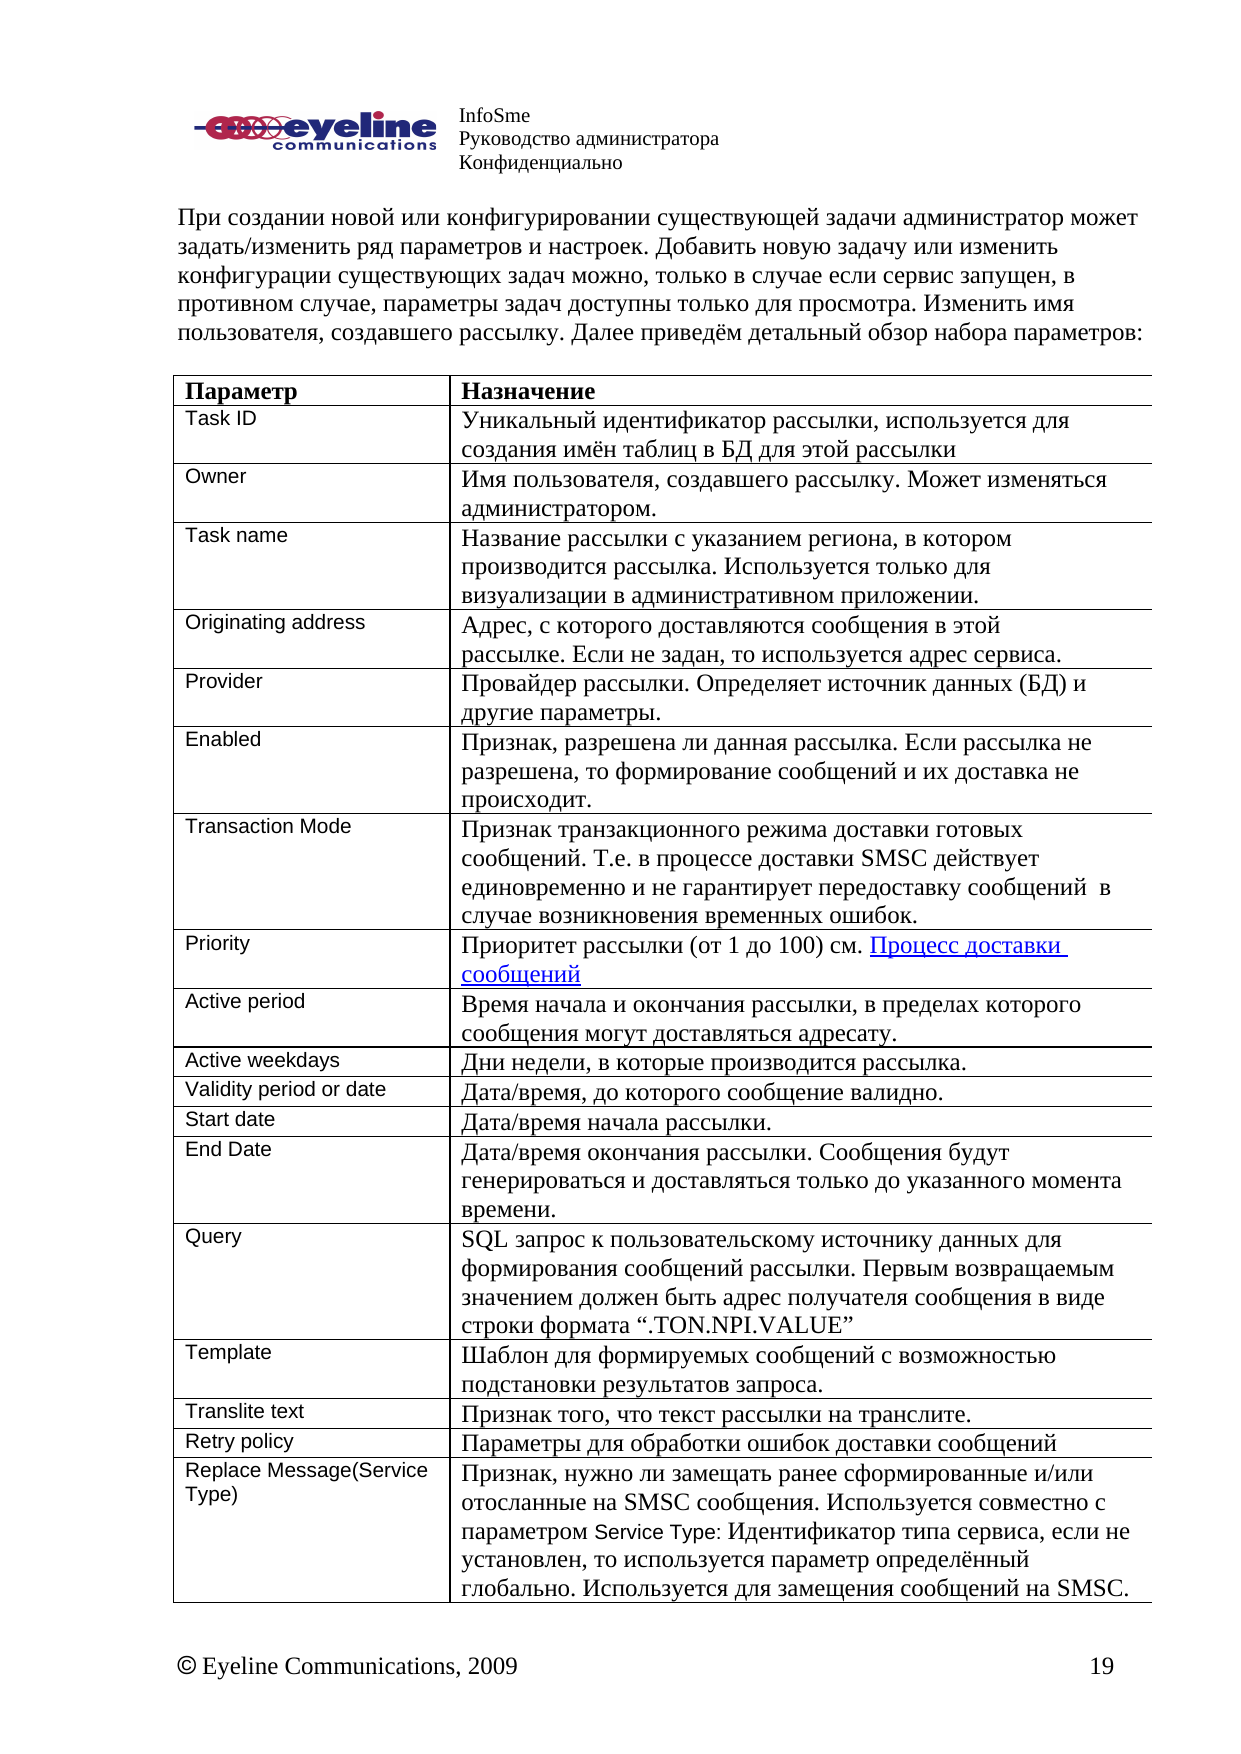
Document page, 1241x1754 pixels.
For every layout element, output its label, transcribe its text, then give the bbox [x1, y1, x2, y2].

table_cell Replace Message(Service Type) [174, 1458, 449, 1602]
table_cell Enabled [174, 727, 449, 813]
table_cell Признак, нужно ли замещать ранее сформированные и/или отосланные на SMSC сообщения. Используется совместно с параметром Service Type: Идентификатор типа сервиса, если не установлен, то используется параметр определённый глобально. Используется для замещения сообщений на SMSC. [451, 1458, 1152, 1602]
table_cell Retry policy [174, 1429, 449, 1457]
table_cell Translite text [174, 1399, 449, 1427]
table_cell End Date [174, 1137, 449, 1223]
table_cell Признак, разрешена ли данная рассылка. Если рассылка не разрешена, то формирование сообщений и их доставка не происходит. [451, 727, 1152, 813]
text задать/изменить ряд параметров и настроек. Добавить новую задачу или изменить [177, 231, 1152, 260]
table_cell Признак транзакционного режима доставки готовых сообщений. Т.е. в процессе доставки SMSC действует единовременно и не гарантирует передоставку сообщений в случае возникновения временных ошибок. [451, 814, 1152, 929]
table_cell Параметры для обработки ошибок доставки сообщений [451, 1429, 1152, 1457]
table_cell Шаблон для формируемых сообщений с возможностью подстановки результатов запроса. [451, 1340, 1152, 1398]
table_header Параметр [174, 376, 449, 404]
table_cell Transaction Mode [174, 814, 449, 929]
picture [194, 111, 437, 150]
table_cell Название рассылки с указанием региона, в котором производится рассылка. Используется только для визуализации в административном приложении. [451, 523, 1152, 609]
table_cell Дата/время, до которого сообщение валидно. [451, 1077, 1152, 1106]
table_cell Owner [174, 464, 449, 522]
table_cell Task name [174, 523, 449, 609]
table_cell Время начала и окончания рассылки, в пределах которого сообщения могут доставляться адресату. [451, 989, 1152, 1046]
table_cell Имя пользователя, создавшего рассылку. Может изменяться администратором. [451, 464, 1152, 522]
table_cell Provider [174, 669, 449, 726]
table_cell Дни недели, в которые производится рассылка. [451, 1048, 1152, 1076]
table_cell Признак того, что текст рассылки на транслите. [451, 1399, 1152, 1427]
table_cell Провайдер рассылки. Определяет источник данных (БД) и другие параметры. [451, 669, 1152, 726]
table_cell Originating address [174, 610, 449, 667]
table_cell Дата/время окончания рассылки. Сообщения будут генерироваться и доставляться только до указанного момента времени. [451, 1137, 1152, 1223]
table_cell Дата/время начала рассылки. [451, 1107, 1152, 1136]
table_cell Template [174, 1340, 449, 1398]
table_header Назначение [451, 376, 1152, 404]
table_cell Адрес, с которого доставляются сообщения в этой рассылке. Если не задан, то используется адрес сервиса. [451, 610, 1152, 667]
table_cell Active weekdays [174, 1048, 449, 1076]
table_cell Active period [174, 989, 449, 1046]
table_cell Task ID [174, 406, 449, 463]
table_cell Start date [174, 1107, 449, 1136]
table_cell SQL запрос к пользовательскому источнику данных для формирования сообщений рассылки. Первым возвращаемым значением должен быть адрес получателя сообщения в виде строки формата “.TON.NPI.VALUE” [451, 1224, 1152, 1339]
table_cell Query [174, 1224, 449, 1339]
text При создании новой или конфигурировании существующей задачи администратор может [177, 202, 1152, 231]
table_cell Уникальный идентификатор рассылки, используется для создания имён таблиц в БД для этой рассылки [451, 406, 1152, 463]
text конфигурации существующих задач можно, только в случае если сервис запущен, в противном случае, параметры задач доступны только для просмотра. Изменить имя пользователя, создавшего рассылку. Далее приведём детальный обзор набора параметров: [177, 260, 1152, 346]
table_cell Priority [174, 930, 449, 988]
table_cell Приоритет рассылки (от 1 до 100) см. Процесс доставки сообщений [451, 930, 1152, 988]
table_cell Validity period or date [174, 1077, 449, 1106]
